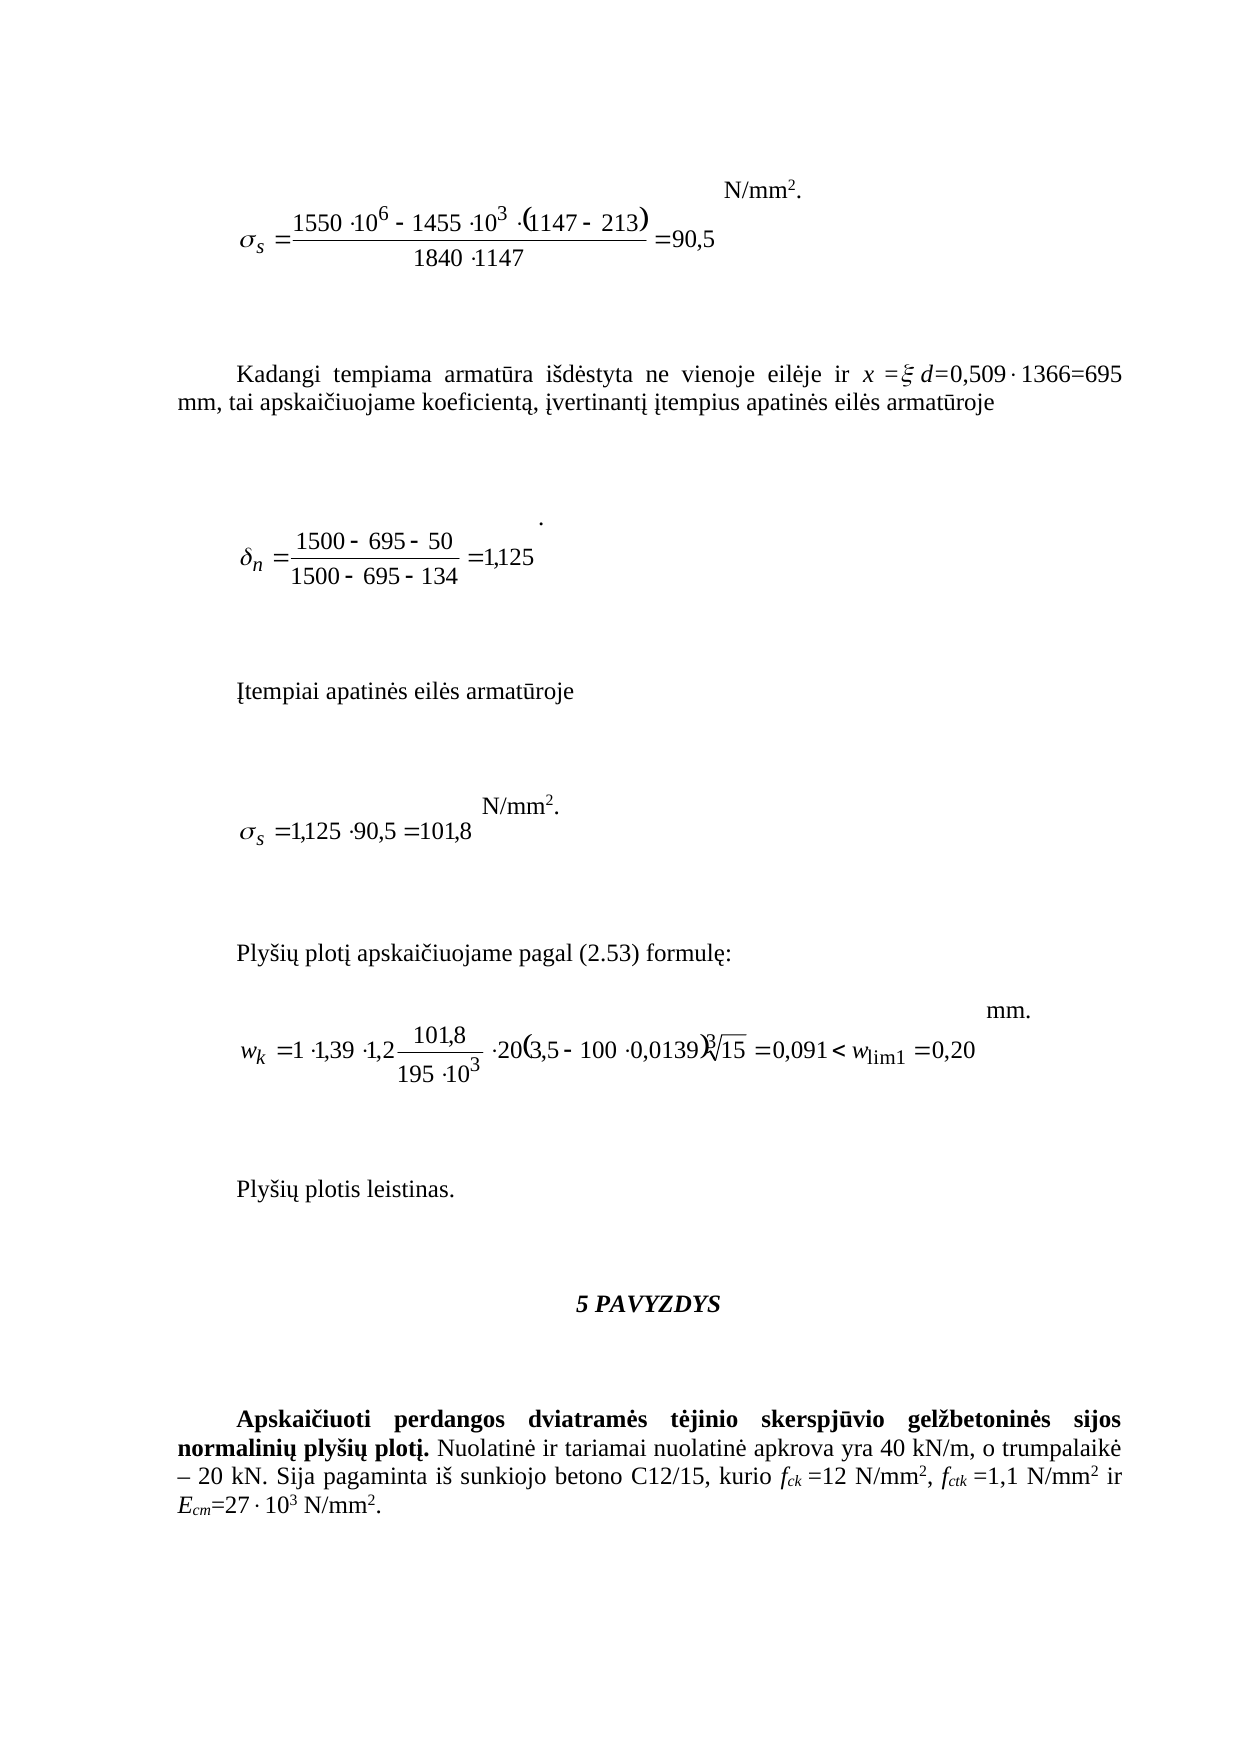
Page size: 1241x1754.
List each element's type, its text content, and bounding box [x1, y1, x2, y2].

text Plyšių plotį apskaičiuojame pagal (2.53) formulę: [177, 938, 1122, 967]
text Įtempiai apatinės eilės armatūroje [177, 676, 1122, 705]
text mm. [177, 996, 1122, 1088]
text Kadangi tempiama armatūra išdėstyta ne vienoje eilėje ir x = d=0,5091366=695 mm, tai apskaičiuojame koeficientą, įvertinantį įtempius apatinės eilės armatūroje [177, 359, 1122, 416]
text 5 pavyzdys [177, 1289, 1122, 1318]
text . [177, 502, 1122, 590]
text Apskaičiuoti perdangos dviatramės tėjinio skerspjūvio gelžbetoninės sijos normalinių plyšių plotį. Nuolatinė ir tariamai nuolatinė apkrova yra 40 kN/m, o trumpalaikė – 20 kN. Sija pagaminta iš sunkiojo betono C12/15, kurio fck =12 N/mm2, fctk =1,1 N/mm2 ir Ecm=27103 N/mm2. [177, 1404, 1122, 1519]
text N/mm2. [177, 176, 1122, 272]
text Plyšių plotis leistinas. [177, 1174, 1122, 1203]
text N/mm2. [177, 791, 1122, 852]
